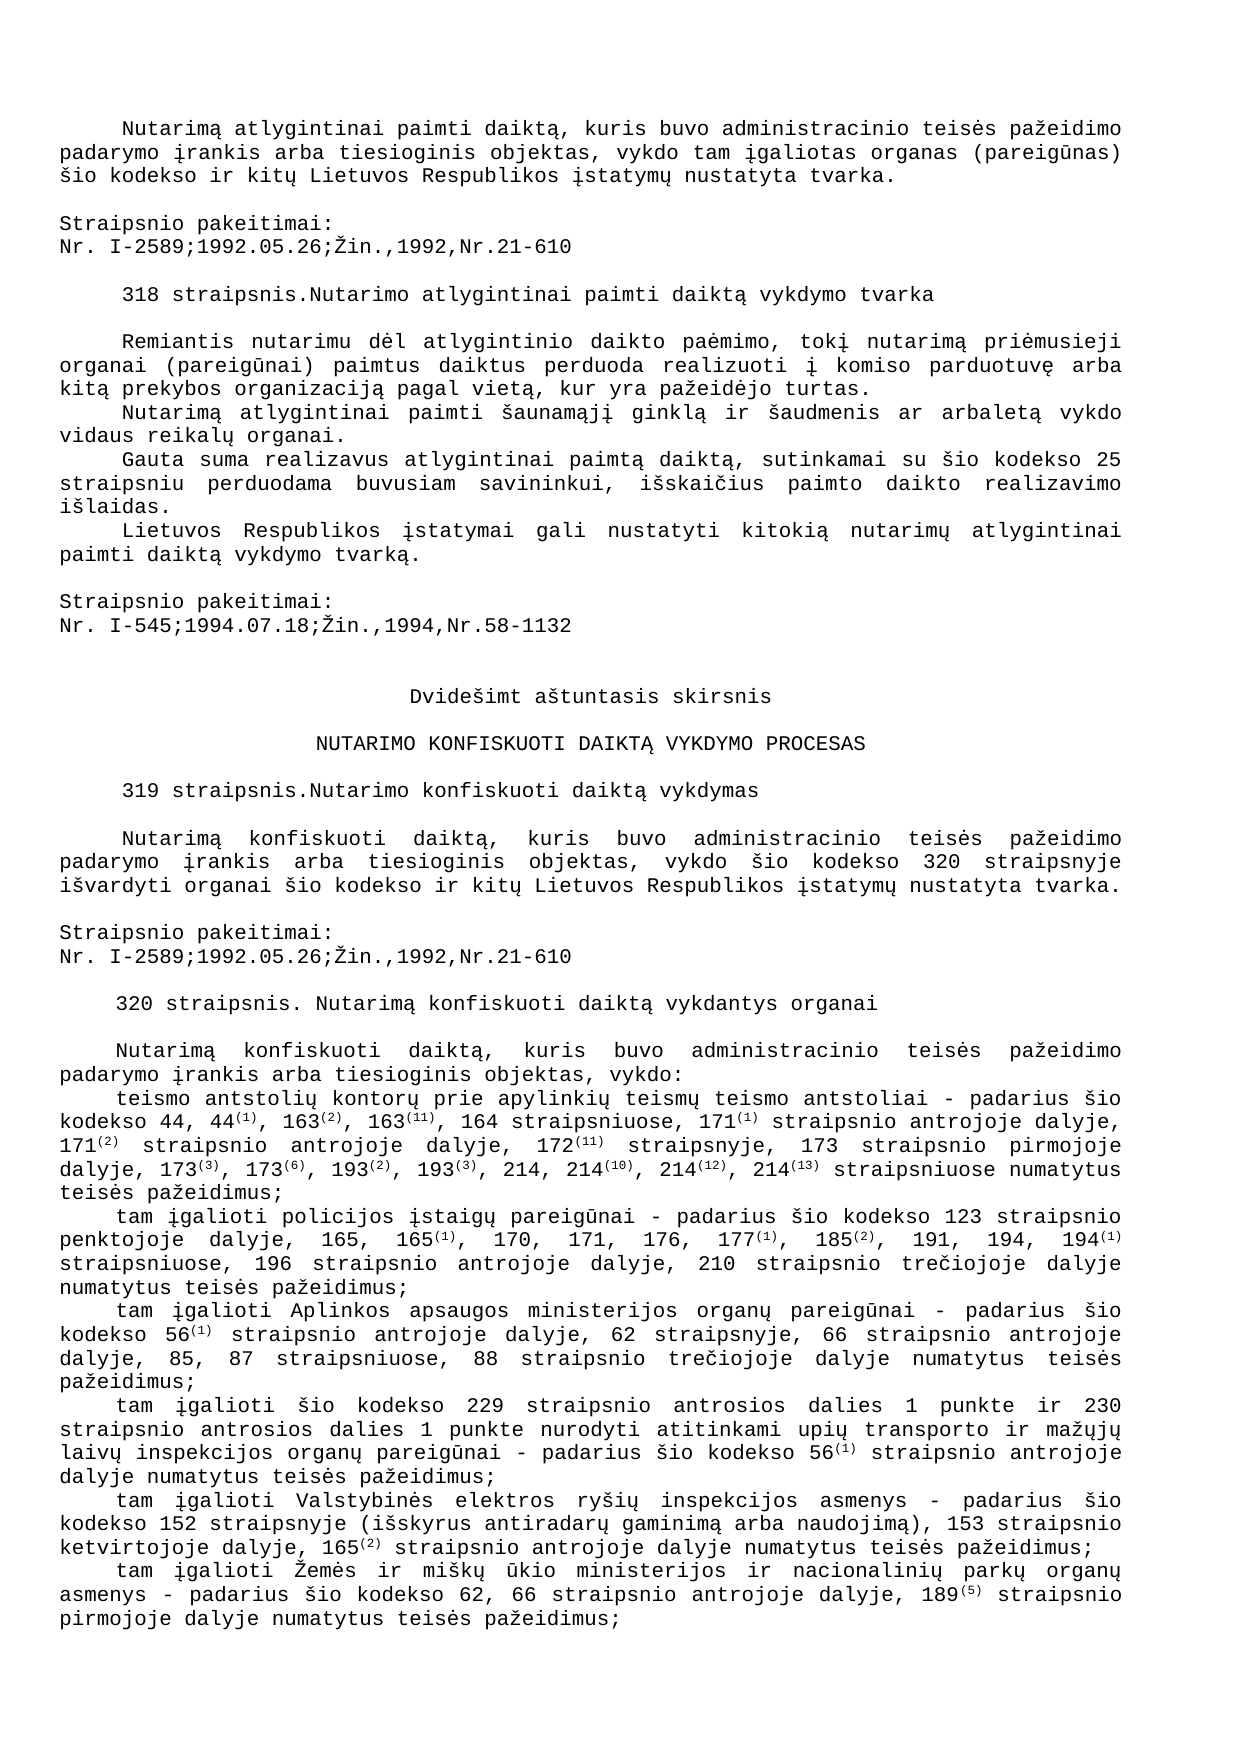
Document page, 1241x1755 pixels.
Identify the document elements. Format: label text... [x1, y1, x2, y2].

text Dvidešimt aštuntasis skirsnis [59, 686, 1122, 709]
text 320 straipsnis. Nutarimą konfiskuoti daiktą vykdantys organai [59, 993, 1122, 1017]
text 319 straipsnis.Nutarimo konfiskuoti daiktą vykdymas [59, 780, 1122, 804]
text Nutarimą konfiskuoti daiktą, kuris buvo administracinio teisės pažeidimo padarymo įrankis arba tiesioginis objektas, vykdo šio kodekso 320 straipsnyje išvardyti organai šio kodekso ir kitų Lietuvos Respublikos įstatymų nustatyta tvarka. [59, 827, 1122, 898]
text tam įgalioti šio kodekso 229 straipsnio antrosios dalies 1 punkte ir 230 straipsnio antrosios dalies 1 punkte nurodyti atitinkami upių transporto ir mažųjų laivų inspekcijos organų pareigūnai - padarius šio kodekso 56(1) straipsnio antrojoje dalyje numatytus teisės pažeidimus; [59, 1395, 1122, 1489]
text NUTARIMO KONFISKUOTI DAIKTĄ VYKDYMO PROCESAS [59, 733, 1122, 757]
text Nr. I-2589;1992.05.26;Žin.,1992,Nr.21-610 [59, 946, 1122, 969]
text Remiantis nutarimu dėl atlygintinio daikto paėmimo, tokį nutarimą priėmusieji organai (pareigūnai) paimtus daiktus perduoda realizuoti į komiso parduotuvę arba kitą prekybos organizaciją pagal vietą, kur yra pažeidėjo turtas. [59, 331, 1122, 402]
text Gauta suma realizavus atlygintinai paimtą daiktą, sutinkamai su šio kodekso 25 straipsniu perduodama buvusiam savininkui, išskaičius paimto daikto realizavimo išlaidas. [59, 449, 1122, 520]
text Straipsnio pakeitimai: [59, 591, 1122, 615]
text tam įgalioti Žemės ir miškų ūkio ministerijos ir nacionalinių parkų organų asmenys - padarius šio kodekso 62, 66 straipsnio antrojoje dalyje, 189(5) straipsnio pirmojoje dalyje numatytus teisės pažeidimus; [59, 1561, 1122, 1631]
text tam įgalioti Aplinkos apsaugos ministerijos organų pareigūnai - padarius šio kodekso 56(1) straipsnio antrojoje dalyje, 62 straipsnyje, 66 straipsnio antrojoje dalyje, 85, 87 straipsniuose, 88 straipsnio trečiojoje dalyje numatytus teisės pažeidimus; [59, 1300, 1122, 1395]
text teismo antstolių kontorų prie apylinkių teismų teismo antstoliai - padarius šio kodekso 44, 44(1), 163(2), 163(11), 164 straipsniuose, 171(1) straipsnio antrojoje dalyje, 171(2) straipsnio antrojoje dalyje, 172(11) straipsnyje, 173 straipsnio pirmojoje dalyje, 173(3), 173(6), 193(2), 193(3), 214, 214(10), 214(12), 214(13) straipsniuose numatytus teisės pažeidimus; [59, 1088, 1122, 1206]
text Lietuvos Respublikos įstatymai gali nustatyti kitokią nutarimų atlygintinai paimti daiktą vykdymo tvarką. [59, 520, 1122, 567]
text Straipsnio pakeitimai: [59, 922, 1122, 946]
text Nr. I-545;1994.07.18;Žin.,1994,Nr.58-1132 [59, 615, 1122, 638]
text Nutarimą atlygintinai paimti šaunamąjį ginklą ir šaudmenis ar arbaletą vykdo vidaus reikalų organai. [59, 402, 1122, 449]
text Straipsnio pakeitimai: [59, 213, 1122, 236]
text Nutarimą atlygintinai paimti daiktą, kuris buvo administracinio teisės pažeidimo padarymo įrankis arba tiesioginis objektas, vykdo tam įgaliotas organas (pareigūnas) šio kodekso ir kitų Lietuvos Respublikos įstatymų nustatyta tvarka. [59, 118, 1122, 189]
text tam įgalioti Valstybinės elektros ryšių inspekcijos asmenys - padarius šio kodekso 152 straipsnyje (išskyrus antiradarų gaminimą arba naudojimą), 153 straipsnio ketvirtojoje dalyje, 165(2) straipsnio antrojoje dalyje numatytus teisės pažeidimus; [59, 1489, 1122, 1561]
text Nr. I-2589;1992.05.26;Žin.,1992,Nr.21-610 [59, 236, 1122, 260]
text Nutarimą konfiskuoti daiktą, kuris buvo administracinio teisės pažeidimo padarymo įrankis arba tiesioginis objektas, vykdo: [59, 1040, 1122, 1088]
text tam įgalioti policijos įstaigų pareigūnai - padarius šio kodekso 123 straipsnio penktojoje dalyje, 165, 165(1), 170, 171, 176, 177(1), 185(2), 191, 194, 194(1) straipsniuose, 196 straipsnio antrojoje dalyje, 210 straipsnio trečiojoje dalyje numatytus teisės pažeidimus; [59, 1206, 1122, 1300]
text 318 straipsnis.Nutarimo atlygintinai paimti daiktą vykdymo tvarka [59, 284, 1122, 307]
